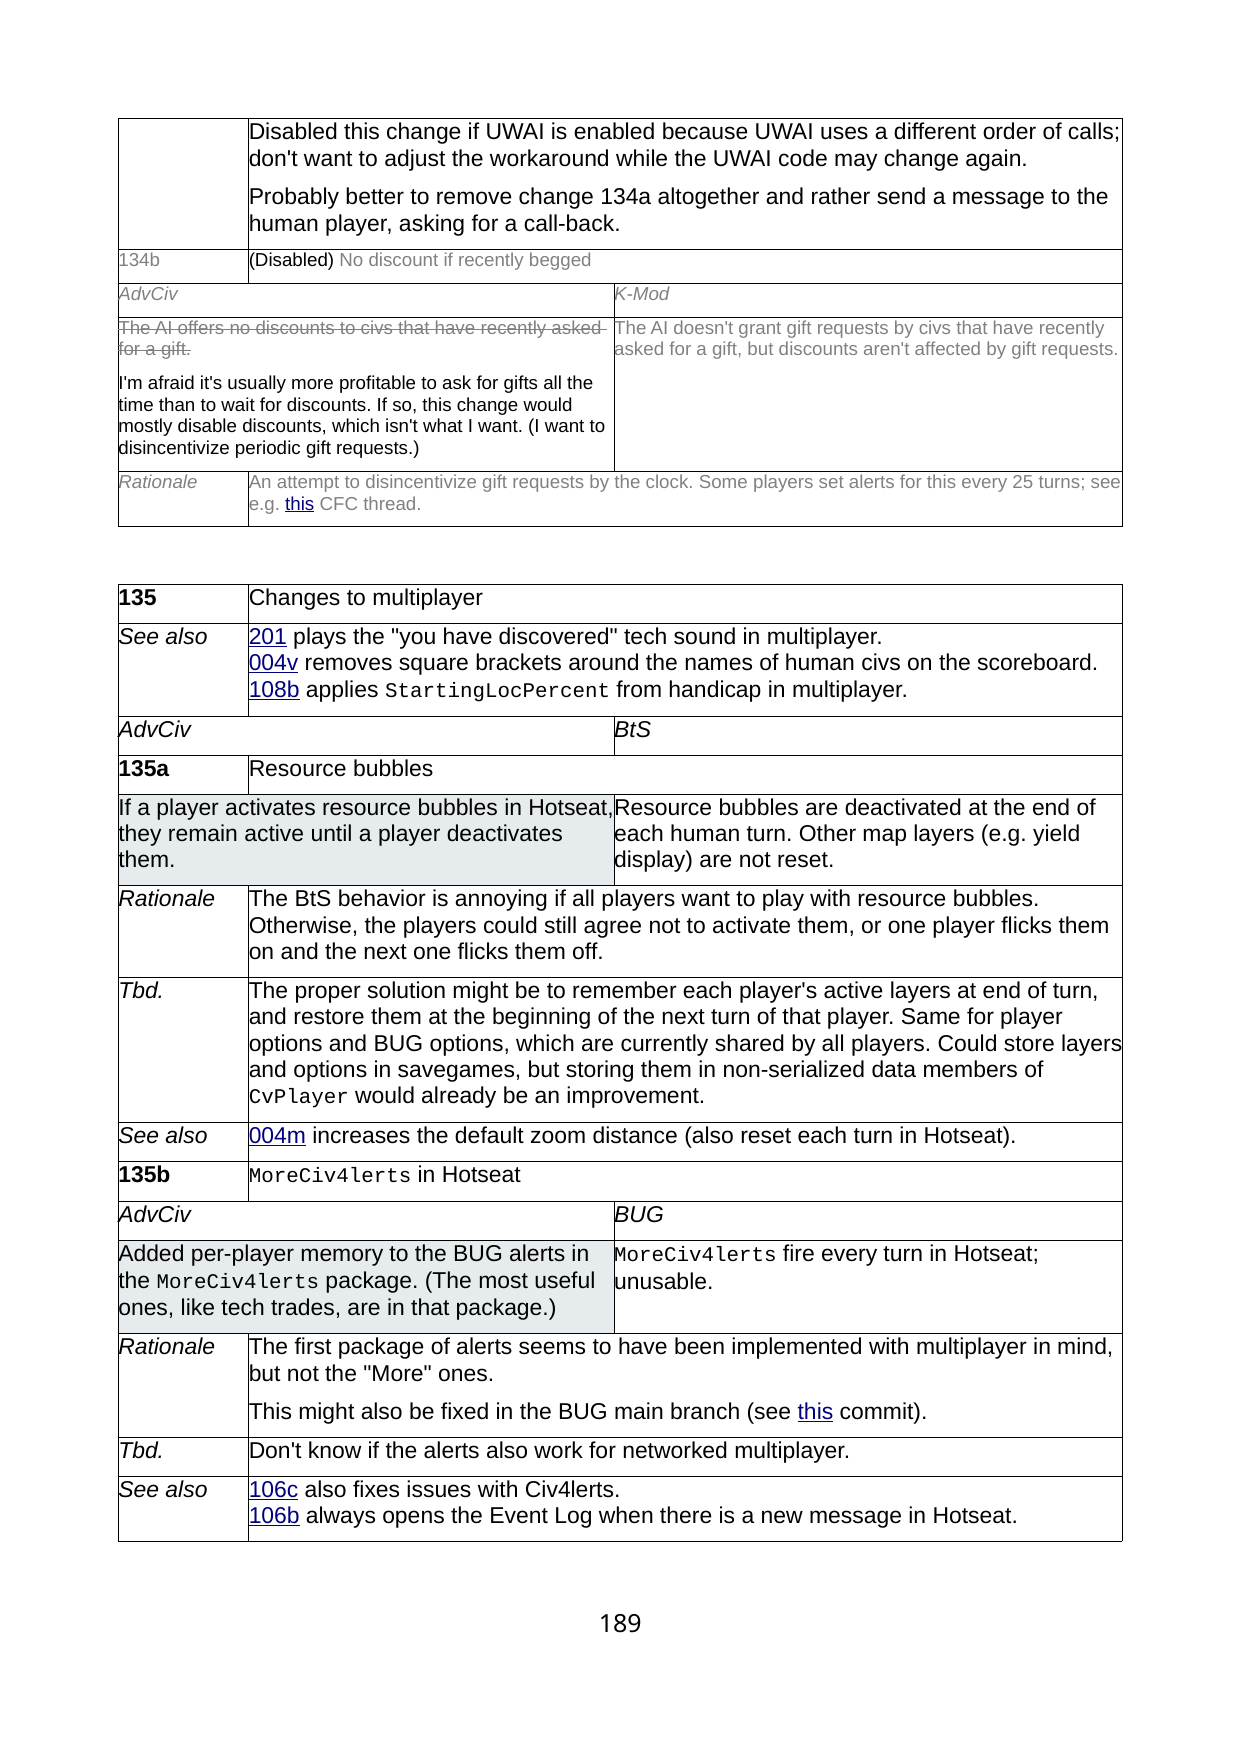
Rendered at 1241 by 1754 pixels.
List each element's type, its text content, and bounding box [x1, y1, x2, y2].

table_cell 134b [119, 250, 248, 282]
table_cell See also [119, 1477, 248, 1541]
table_cell 135a [119, 756, 248, 793]
table_cell AdvCiv [119, 717, 614, 755]
table_cell 135b [119, 1162, 248, 1201]
table_cell Resource bubbles [249, 756, 1122, 793]
table_cell AdvCiv [119, 1202, 614, 1240]
table_cell The BtS behavior is annoying if all players want to play with resource bubbles. Otherwise, the players could still agree not to activate them, or one player flicks them on and the next one flicks them off. [249, 886, 1122, 977]
table_cell An attempt to disincentivize gift requests by the clock. Some players set alerts for this every 25 turns; see e.g. this CFC thread. [249, 472, 1122, 526]
table_cell Tbd. [119, 978, 248, 1122]
table_cell 106c also fixes issues with Civ4lerts. 106b always opens the Event Log when there is a new message in Hotseat. [249, 1477, 1122, 1541]
table_cell The proper solution might be to remember each player's active layers at end of turn, and restore them at the beginning of the next turn of that player. Same for player options and BUG options, which are currently shared by all players. Could store layers and options in savegames, but storing them in non-serialized data members of CvPlayer would already be an improvement. [249, 978, 1122, 1122]
table_cell 004m increases the default zoom distance (also reset each turn in Hotseat). [249, 1123, 1122, 1161]
table_cell Added per-player memory to the BUG alerts in the MoreCiv4lerts package. (The most useful ones, like tech trades, are in that package.) [119, 1241, 614, 1333]
table_cell Don't know if the alerts also work for networked multiplayer. [249, 1438, 1122, 1476]
table_cell 201 plays the "you have discovered" tech sound in multiplayer. 004v removes square brackets around the names of human civs on the scoreboard. 108b applies StartingLocPercent from handicap in multiplayer. [249, 624, 1122, 716]
table_cell Rationale [119, 1334, 248, 1437]
table_cell [119, 119, 248, 248]
table_cell The AI doesn't grant gift requests by civs that have recently asked for a gift, but discounts aren't affected by gift requests. [615, 318, 1122, 471]
table_cell MoreCiv4lerts in Hotseat [249, 1162, 1122, 1201]
table_cell Tbd. [119, 1438, 248, 1476]
table_header 135 [119, 585, 248, 623]
table_cell Rationale [119, 886, 248, 977]
table_cell Rationale [119, 472, 248, 526]
table_cell If a player activates resource bubbles in Hotseat, they remain active until a player deactivates them. [119, 795, 614, 885]
table_cell BUG [615, 1202, 1122, 1240]
table_cell BtS [615, 717, 1122, 755]
table_cell The first package of alerts seems to have been implemented with multiplayer in mind, but not the "More" ones. This might also be fixed in the BUG main branch (see this commit). [249, 1334, 1122, 1437]
table_cell See also [119, 624, 248, 716]
table_cell See also [119, 1123, 248, 1161]
table_cell Resource bubbles are deactivated at the end of each human turn. Other map layers (e.g. yield display) are not reset. [615, 795, 1122, 885]
table_cell MoreCiv4lerts fire every turn in Hotseat; unusable. [615, 1241, 1122, 1333]
table_cell Disabled this change if UWAI is enabled because UWAI uses a different order of calls; don't want to adjust the workaround while the UWAI code may change again. Probably better to remove change 134a altogether and rather send a message to the human player, asking for a call-back. [249, 119, 1122, 248]
table_header Changes to multiplayer [249, 585, 1122, 623]
table_cell AdvCiv [119, 284, 614, 317]
table_cell K-Mod [615, 284, 1122, 317]
table_cell (Disabled) No discount if recently begged [249, 250, 1122, 282]
table_cell The AI offers no discounts to civs that have recently asked for a gift. I'm afraid it's usually more profitable to ask for gifts all the time than to wait for discounts. If so, this change would mostly disable discounts, which isn't what I want. (I want to disincentivize periodic gift requests.) [119, 318, 614, 471]
